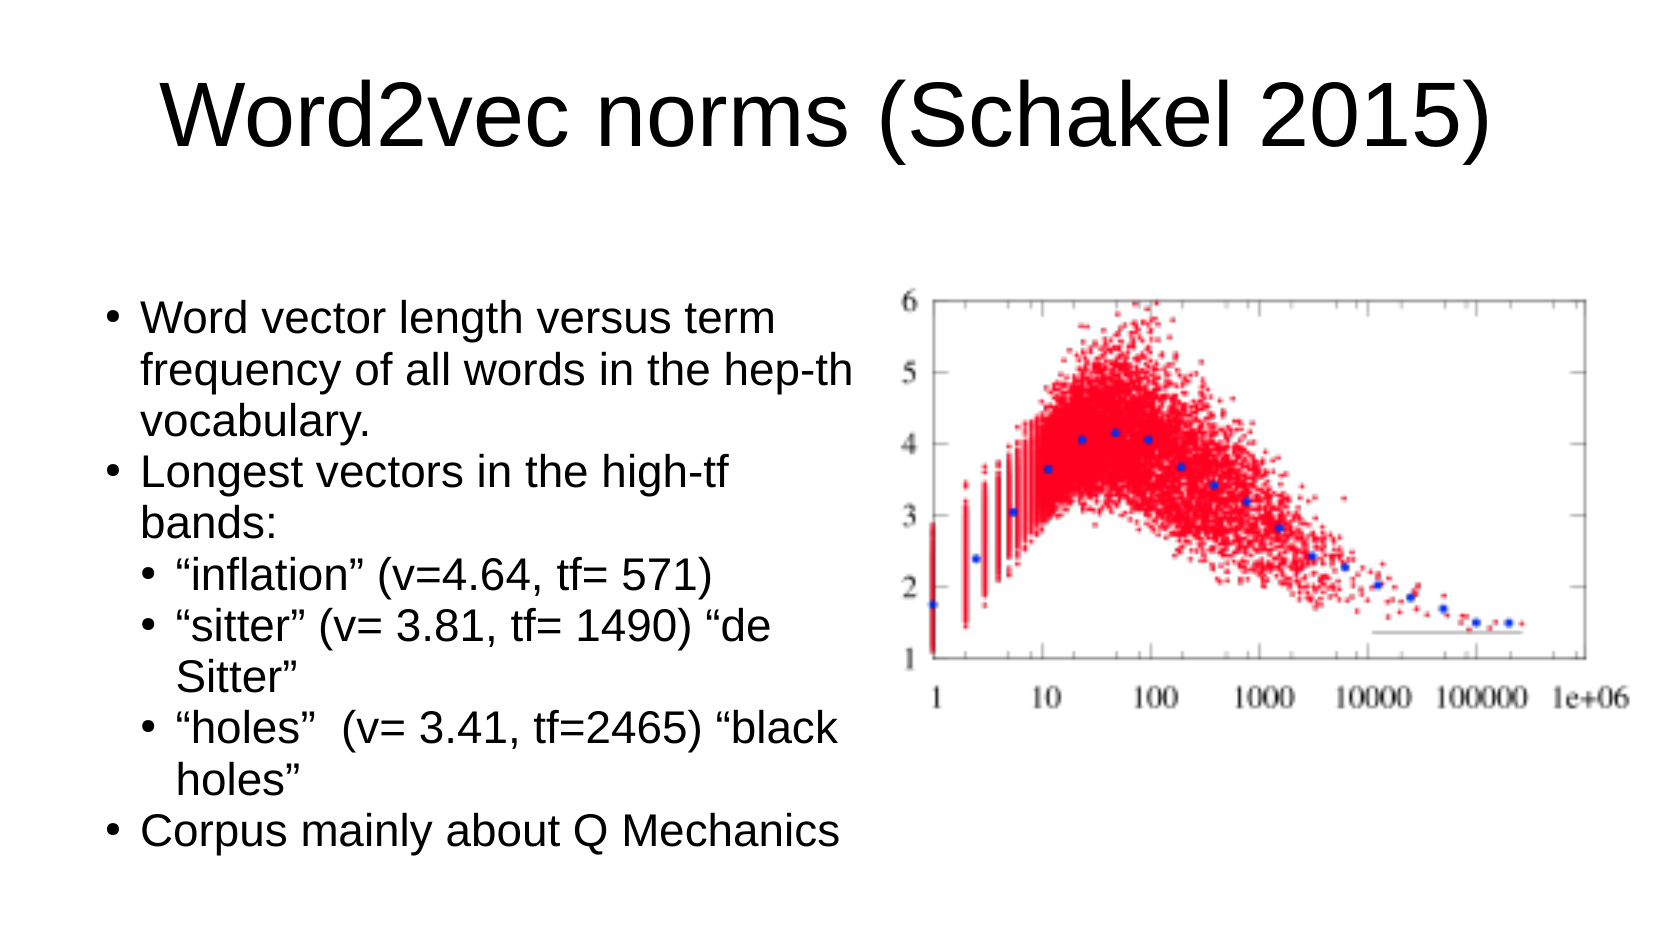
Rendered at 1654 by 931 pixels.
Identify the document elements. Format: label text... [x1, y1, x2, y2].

title Word2vec norms (Schakel 2015) [82, 37, 1571, 193]
text_box Word vector length versus term frequency of all words in the hep-th vocabulary. Longest vectors in the high-tf bands: “inflation” (v=4.64, tf= 571) “sitter” (v= 3.81, tf= 1490) “de Sitter” “holes” (v= 3.41, tf=2465) “black holes” Corpus mainly about Q Mechanics [90, 285, 871, 915]
picture [862, 269, 1633, 736]
